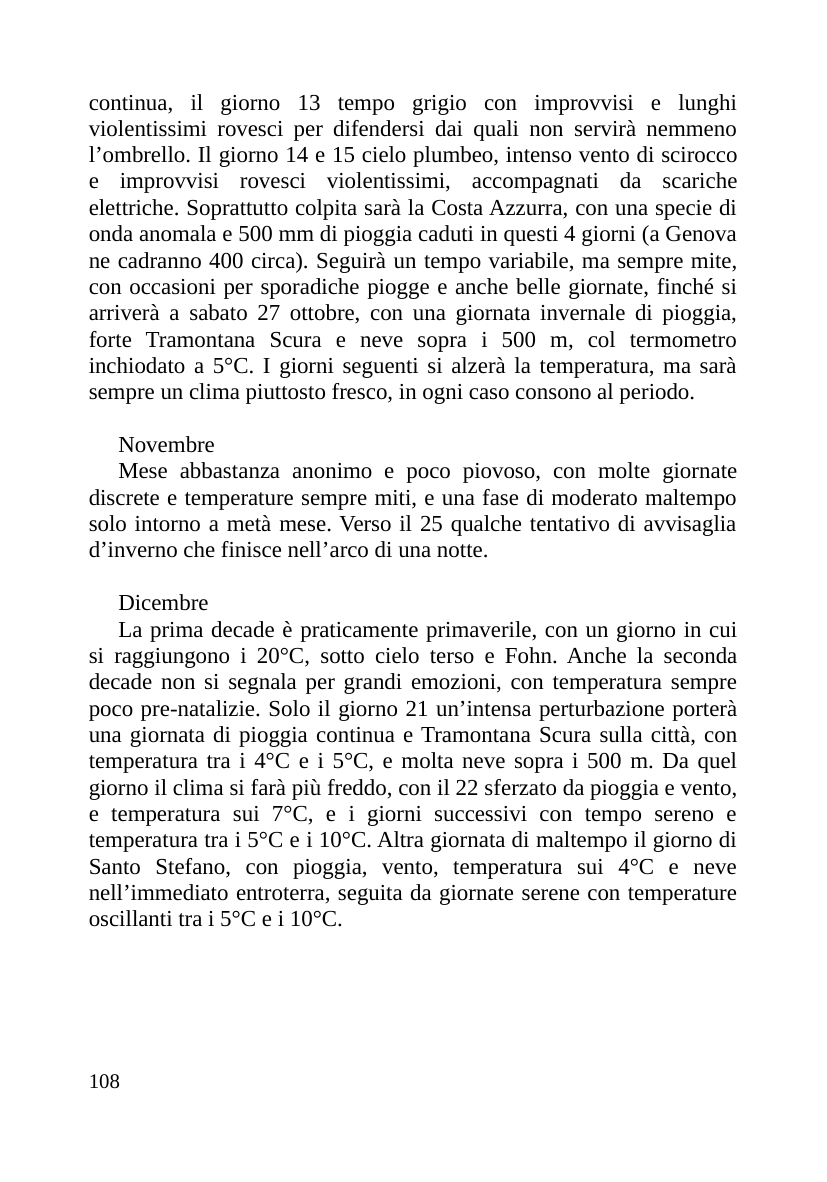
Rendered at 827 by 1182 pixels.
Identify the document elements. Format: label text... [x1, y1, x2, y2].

text continua, il giorno 13 tempo grigio con improvvisi e lunghi violentissimi rovesci per difendersi dai quali non servirà nemmeno l’ombrello. Il giorno 14 e 15 cielo plumbeo, intenso vento di scirocco e improvvisi rovesci violentissimi, accompagnati da scariche elettriche. Soprattutto colpita sarà la Costa Azzurra, con una specie di onda anomala e 500 mm di pioggia caduti in questi 4 giorni (a Genova ne cadranno 400 circa). Seguirà un tempo variabile, ma sempre mite, con occasioni per sporadiche piogge e anche belle giornate, finché si arriverà a sabato 27 ottobre, con una giornata invernale di pioggia, forte Tramontana Scura e neve sopra i 500 m, col termometro inchiodato a 5°C. I giorni seguenti si alzerà la temperatura, ma sarà sempre un clima piuttosto fresco, in ogni caso consono al periodo. [88, 88, 738, 405]
text La prima decade è praticamente primaverile, con un giorno in cui si raggiungono i 20°C, sotto cielo terso e Fohn. Anche la seconda decade non si segnala per grandi emozioni, con temperatura sempre poco pre-natalizie. Solo il giorno 21 un’intensa perturbazione porterà una giornata di pioggia continua e Tramontana Scura sulla città, con temperatura tra i 4°C e i 5°C, e molta neve sopra i 500 m. Da quel giorno il clima si farà più freddo, con il 22 sferzato da pioggia e vento, e temperatura sui 7°C, e i giorni successivi con tempo sereno e temperatura tra i 5°C e i 10°C. Altra giornata di maltempo il giorno di Santo Stefano, con pioggia, vento, temperatura sui 4°C e neve nell’immediato entroterra, seguita da giornate serene con temperature oscillanti tra i 5°C e i 10°C. [88, 616, 738, 932]
text Dicembre [88, 589, 738, 616]
text Novembre [88, 431, 738, 457]
text Mese abbastanza anonimo e poco piovoso, con molte giornate discrete e temperature sempre miti, e una fase di moderato maltempo solo intorno a metà mese. Verso il 25 qualche tentativo di avvisaglia d’inverno che finisce nell’arco di una notte. [88, 457, 738, 563]
